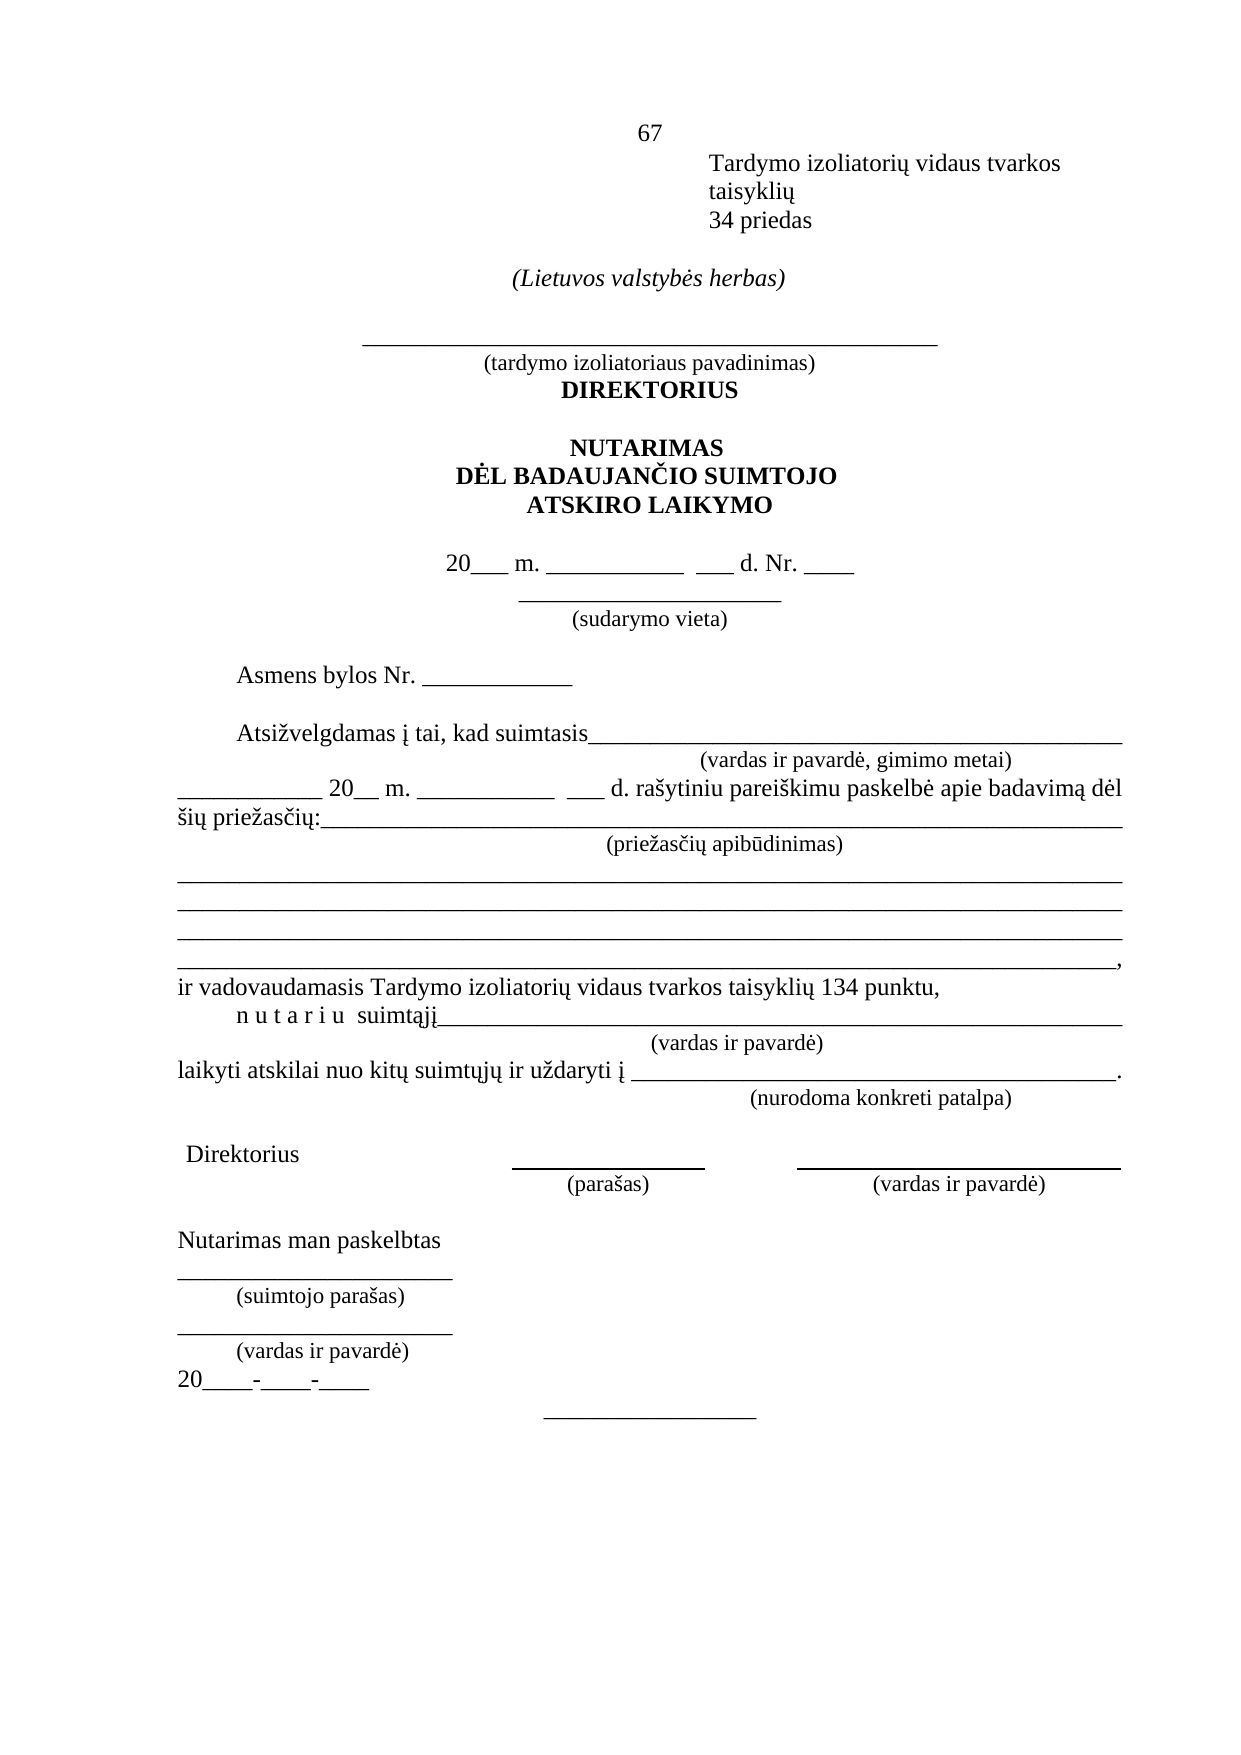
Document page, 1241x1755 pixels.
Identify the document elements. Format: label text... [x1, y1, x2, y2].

text _____________________ [177, 576, 1122, 605]
text Asmens bylos Nr. ____________ [177, 660, 1122, 689]
table_cell [705, 1168, 797, 1196]
text 20___ m. ___________ ___ d. Nr. ____ [177, 548, 1122, 576]
text šių priežasčių: [177, 802, 1122, 830]
table_cell (vardas ir pavardė) [797, 1170, 1121, 1196]
text taisyklių [177, 176, 1122, 205]
text ______________________ [177, 1254, 465, 1282]
text (priežasčių apibūdinimas) [327, 830, 1122, 857]
text ______________________ [177, 1309, 465, 1337]
text nutariu suimtąjį [177, 1001, 1122, 1029]
text _ [177, 886, 1122, 910]
table_header Direktorius [181, 1140, 512, 1168]
text ______________________________________________ [177, 320, 1122, 349]
text laikyti atskilai nuo kitų suimtųjų ir uždaryti į . [177, 1056, 1122, 1084]
text _ [177, 914, 1122, 939]
text (nurodoma konkreti patalpa) [640, 1084, 1122, 1111]
text _ , [177, 943, 1122, 972]
text DIREKTORIUS [177, 375, 1122, 404]
text NUTARIMAS [177, 433, 1122, 461]
text (vardas ir pavardė) [352, 1029, 1122, 1056]
text 34 priedas [177, 205, 1122, 234]
text 20____-____-____ [177, 1364, 1122, 1393]
text (vardas ir pavardė) [177, 1337, 465, 1364]
text Atsižvelgdamas į tai, kad suimtasis [177, 718, 1122, 747]
text Nutarimas man paskelbtas [177, 1225, 1122, 1254]
table_cell [181, 1168, 512, 1196]
table_header [512, 1140, 705, 1168]
table_header [705, 1140, 797, 1168]
text Tardymo izoliatorių vidaus tvarkos [709, 148, 1122, 176]
table_cell (parašas) [512, 1170, 705, 1196]
text _ 20__ m. ___________ ___ d. rašytiniu pareiškimu paskelbė apie badavimą dėl [177, 773, 1122, 802]
text ir vadovaudamasis Tardymo izoliatorių vidaus tvarkos taisyklių 134 punktu, [177, 972, 1122, 1001]
text _ [177, 857, 1122, 882]
text DĖL BADAUJANČIO SUIMTOJO [177, 461, 1122, 490]
text (vardas ir pavardė, gimimo metai) [590, 747, 1122, 773]
text _________________ [177, 1393, 1122, 1421]
table_header [797, 1140, 1121, 1168]
text ATSKIRO LAIKYMO [177, 490, 1122, 519]
text (tardymo izoliatoriaus pavadinimas) [177, 349, 1122, 375]
text (Lietuvos valstybės herbas) [177, 263, 1122, 291]
text (sudarymo vieta) [177, 605, 1122, 632]
text (suimtojo parašas) [177, 1282, 465, 1309]
